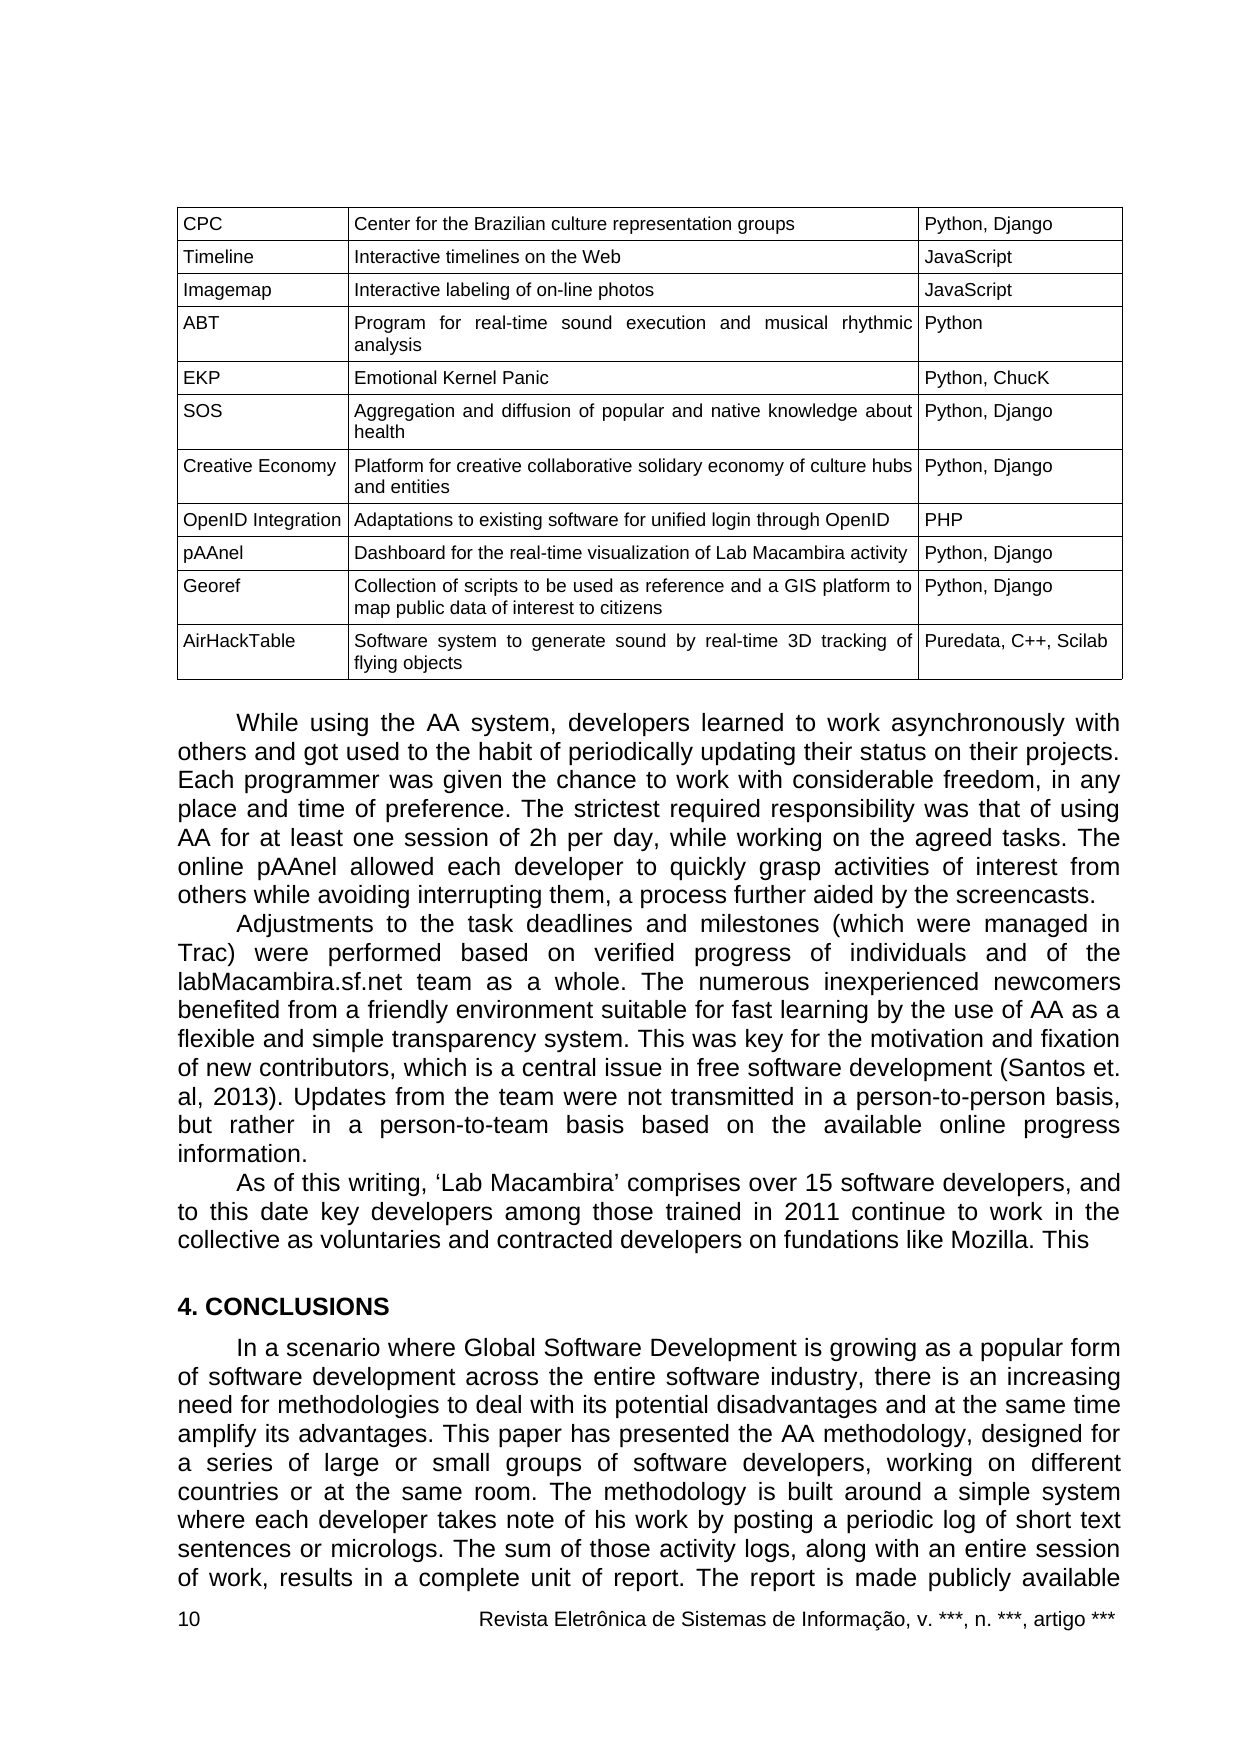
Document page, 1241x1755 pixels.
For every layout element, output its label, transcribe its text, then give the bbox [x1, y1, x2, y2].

table_cell SOS [178, 395, 348, 448]
table_cell Center for the Brazilian culture representation groups [349, 208, 918, 240]
table_cell Timeline [178, 241, 348, 273]
table_cell Imagemap [178, 274, 348, 306]
table_cell EKP [178, 362, 348, 394]
table_cell Georef [178, 571, 348, 624]
text As of this writing, ‘Lab Macambira’ comprises over 15 software developers, and to this date key developers among those trained in 2011 continue to work in the collective as voluntaries and contracted developers on fundations like Mozilla. This [177, 1168, 1122, 1254]
table_cell Collection of scripts to be used as reference and a GIS platform to map public data of interest to citizens [349, 571, 918, 624]
table_cell Python, Django [919, 537, 1122, 569]
table_cell OpenID Integration [178, 504, 348, 536]
table_cell Platform for creative collaborative solidary economy of culture hubs and entities [349, 450, 918, 503]
table_cell ABT [178, 307, 348, 361]
table_cell Python [919, 307, 1122, 361]
table_cell AirHackTable [178, 625, 348, 679]
table_cell Dashboard for the real-time visualization of Lab Macambira activity [349, 537, 918, 569]
table_cell PHP [919, 504, 1122, 536]
table_cell CPC [178, 208, 348, 240]
table_cell Python, Django [919, 395, 1122, 448]
table_cell Interactive labeling of on-line photos [349, 274, 918, 306]
table_cell Python, ChucK [919, 362, 1122, 394]
text Adjustments to the task deadlines and milestones (which were managed in Trac) were performed based on verified progress of individuals and of the labMacambira.sf.net team as a whole. The numerous inexperienced newcomers benefited from a friendly environment suitable for fast learning by the use of AA as a flexible and simple transparency system. This was key for the motivation and fixation of new contributors, which is a central issue in free software development (Santos et. al, 2013). Updates from the team were not transmitted in a person-to-person basis, but rather in a person-to-team basis based on the available online progress information. [177, 909, 1122, 1168]
table_cell Software system to generate sound by real-time 3D tracking of flying objects [349, 625, 918, 679]
table_cell Puredata, C++, Scilab [919, 625, 1122, 679]
table_cell Python, Django [919, 450, 1122, 503]
table_cell Program for real-time sound execution and musical rhythmic analysis [349, 307, 918, 361]
table_cell pAAnel [178, 537, 348, 569]
text In a scenario where Global Software Development is growing as a popular form of software development across the entire software industry, there is an increasing need for methodologies to deal with its potential disadvantages and at the same time amplify its advantages. This paper has presented the AA methodology, designed for a series of large or small groups of software developers, working on different countries or at the same room. The methodology is built around a simple system where each developer takes note of his work by posting a periodic log of short text sentences or micrologs. The sum of those activity logs, along with an entire session of work, results in a complete unit of report. The report is made publicly available [177, 1333, 1122, 1591]
table_cell Interactive timelines on the Web [349, 241, 918, 273]
table_cell Adaptations to existing software for unified login through OpenID [349, 504, 918, 536]
subtitle 4. conclusions [177, 1291, 1122, 1320]
table_cell Python, Django [919, 208, 1122, 240]
text While using the AA system, developers learned to work asynchronously with others and got used to the habit of periodically updating their status on their projects. Each programmer was given the chance to work with considerable freedom, in any place and time of preference. The strictest required responsibility was that of using AA for at least one session of 2h per day, while working on the agreed tasks. The online pAAnel allowed each developer to quickly grasp activities of interest from others while avoiding interrupting them, a process further aided by the screencasts. [177, 708, 1122, 909]
table_cell JavaScript [919, 274, 1122, 306]
table_cell Creative Economy [178, 450, 348, 503]
table_cell Python, Django [919, 571, 1122, 624]
table_cell Emotional Kernel Panic [349, 362, 918, 394]
table_cell JavaScript [919, 241, 1122, 273]
table_cell Aggregation and diffusion of popular and native knowledge about health [349, 395, 918, 448]
